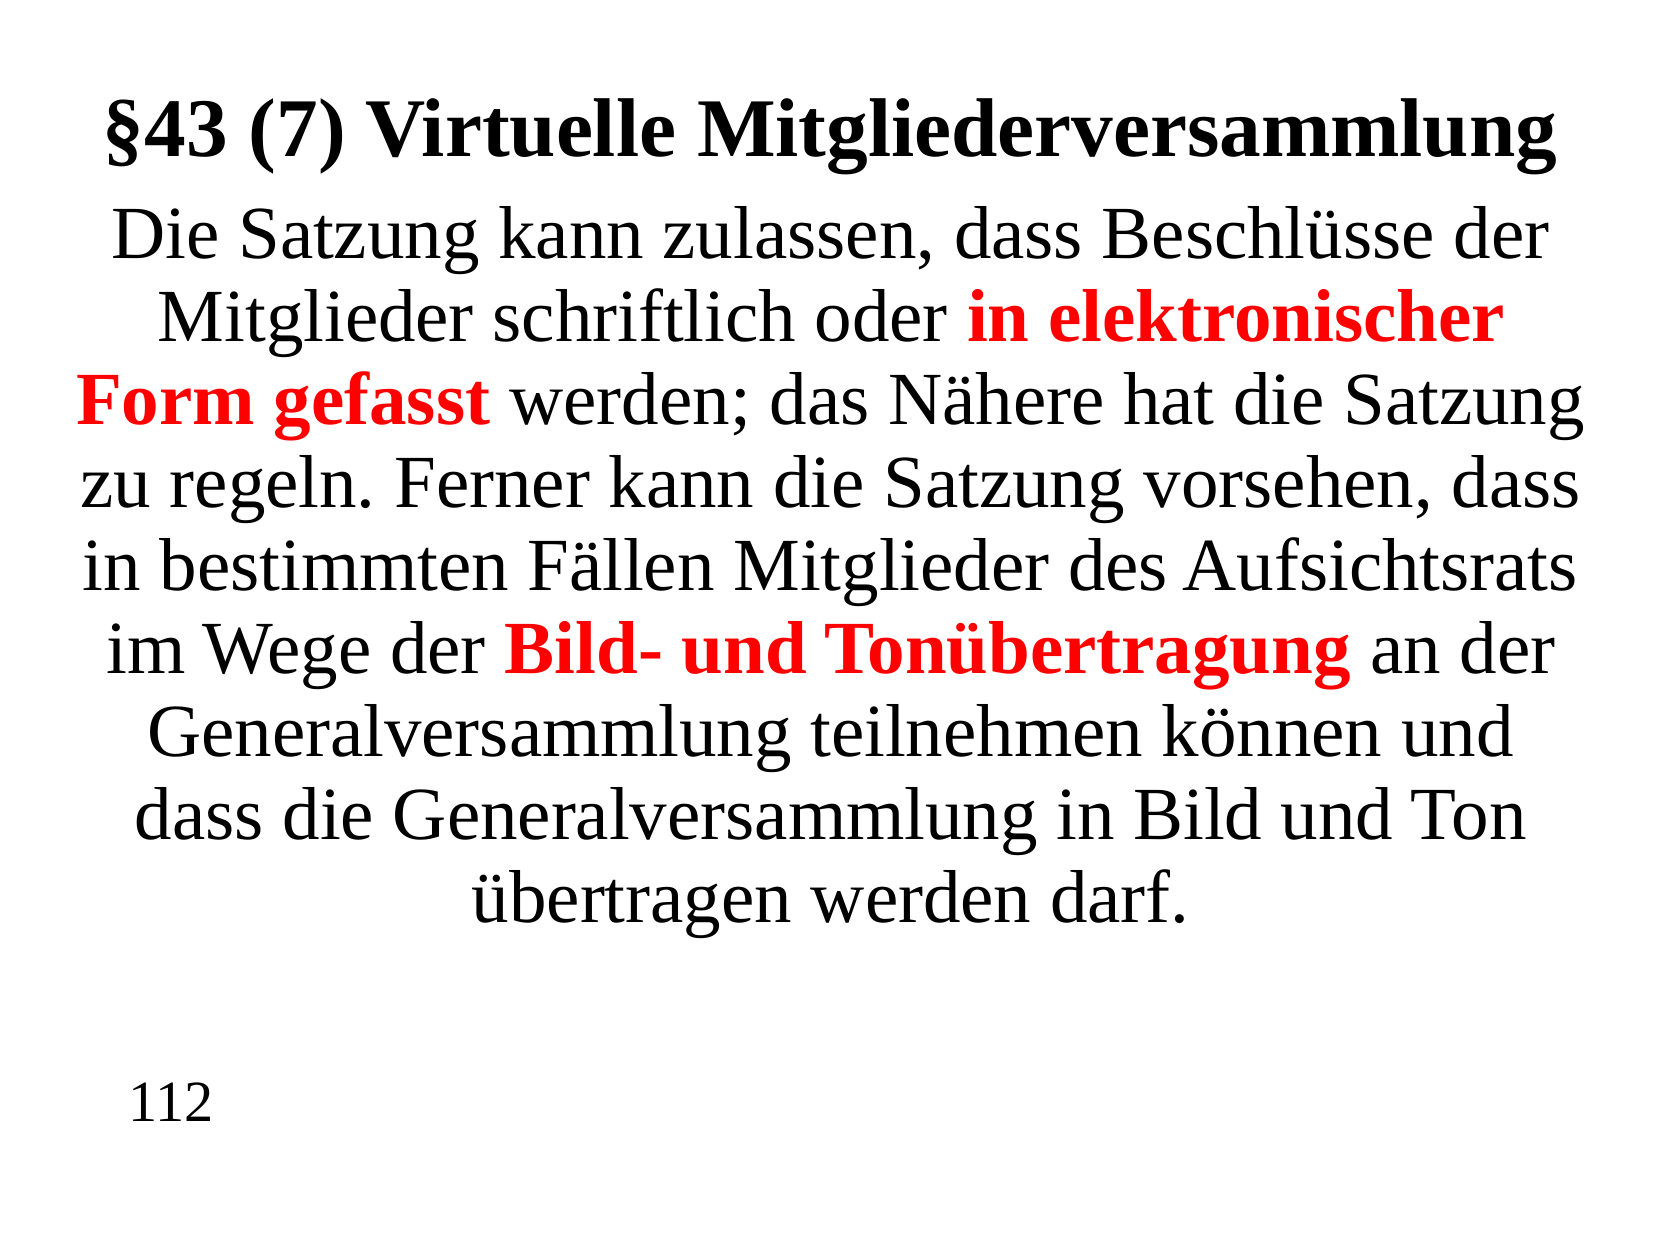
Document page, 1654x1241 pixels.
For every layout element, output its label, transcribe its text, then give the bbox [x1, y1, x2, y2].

text_box [0, 1061, 391, 1170]
text_box §43 (7) Virtuelle Mitgliederversammlung Die Satzung kann zulassen, dass Beschlüsse der Mitglieder schriftlich oder in elektronischer Form gefasst werden; das Nähere hat die Satzung zu regeln. Ferner kann die Satzung vorsehen, dass in bestimmten Fällen Mitglieder des Aufsichtsrats im Wege der Bild- und Tonübertragung an der Generalversammlung teilnehmen können und dass die Generalversammlung in Bild und Ton übertragen werden darf. [76, 82, 1587, 1155]
